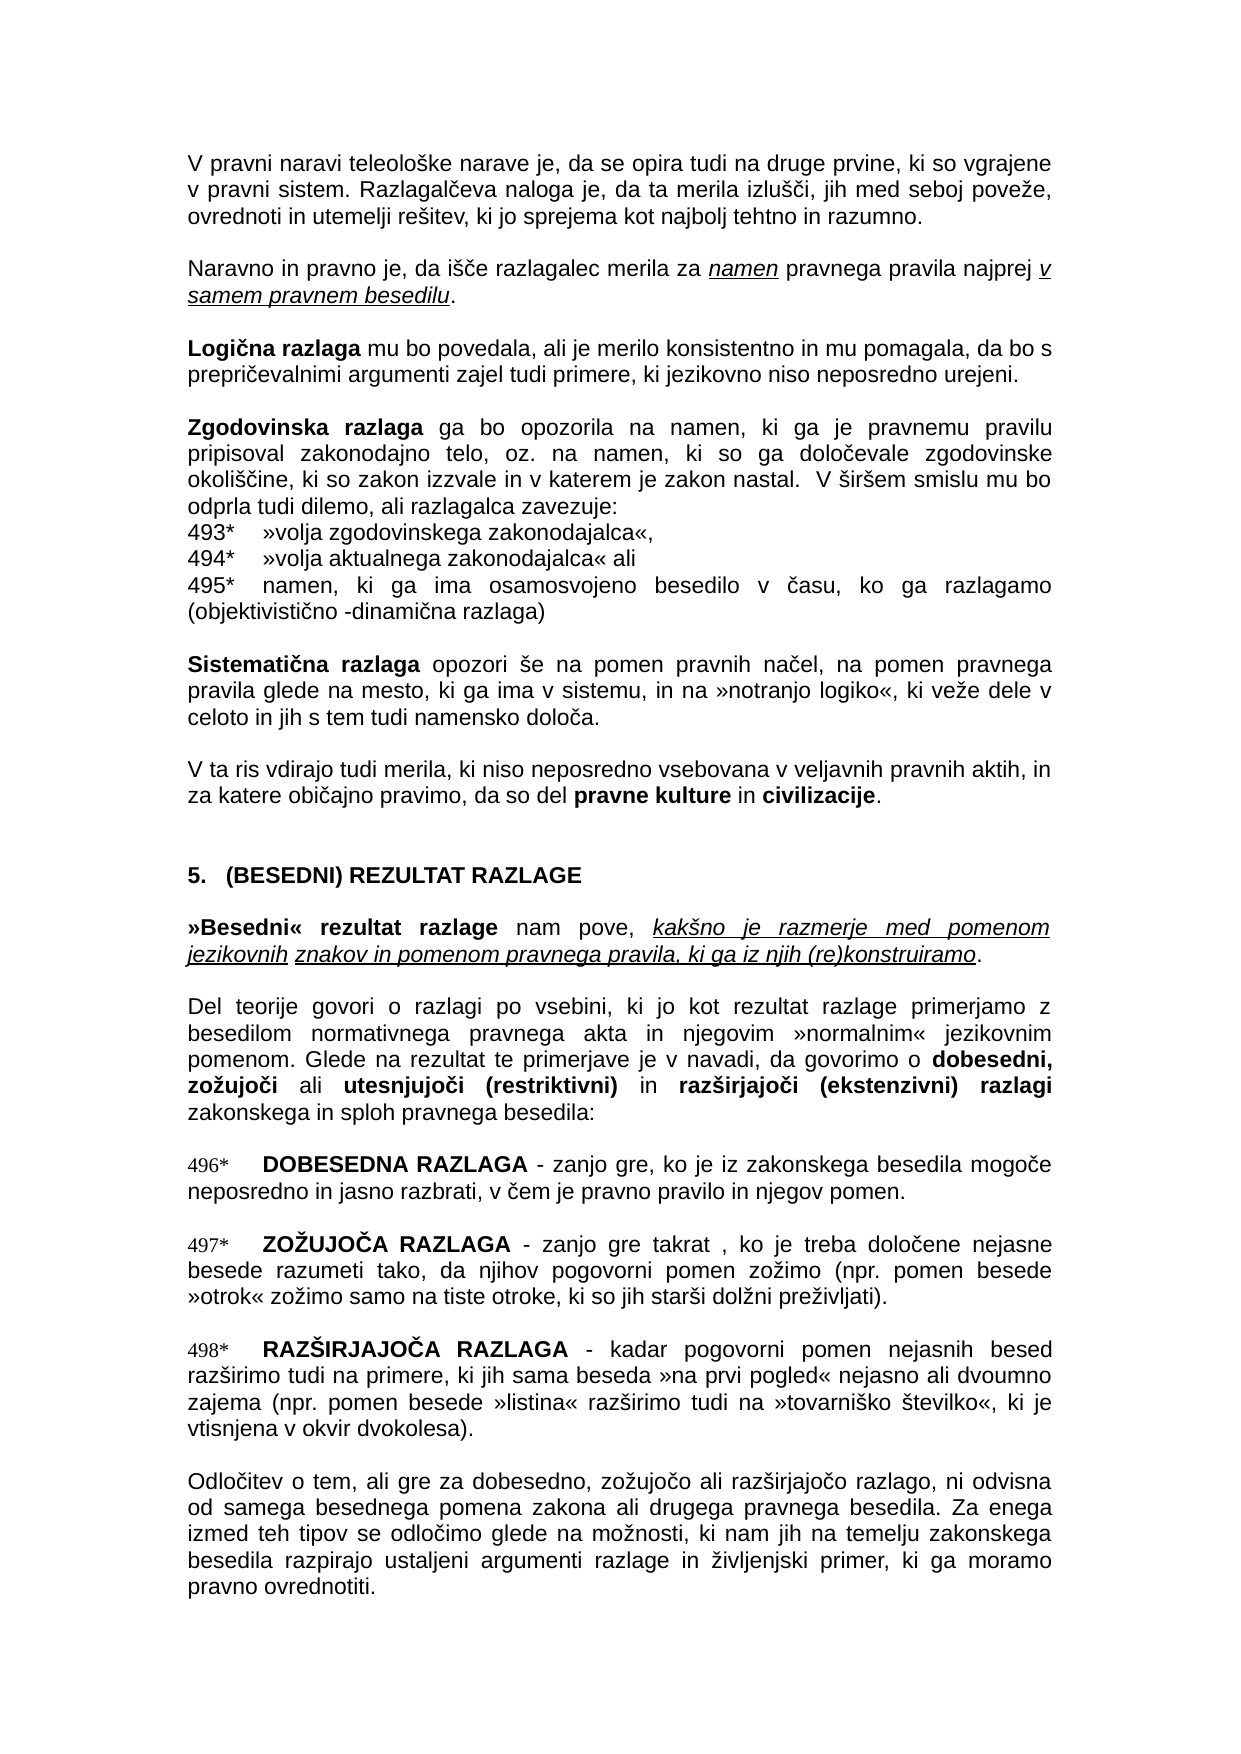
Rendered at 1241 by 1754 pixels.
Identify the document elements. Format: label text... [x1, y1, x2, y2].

list »volja zgodovinskega zakonodajalca«, [187, 519, 1053, 545]
text Del teorije govori o razlagi po vsebini, ki jo kot rezultat razlage primerjamo z besedilom normativnega pravnega akta in njegovim »normalnim« jezikovnim pomenom. Glede na rezultat te primerjave je v navadi, da govorimo o dobesedni, zožujoči ali utesnjujoči (restriktivni) in razširjajoči (ekstenzivni) razlagi zakonskega in sploh pravnega besedila: [187, 993, 1053, 1125]
text 5. (BESEDNI) REZULTAT RAZLAGE [187, 862, 1053, 888]
list DOBESEDNA RAZLAGA - zanjo gre, ko je iz zakonskega besedila mogoče neposredno in jasno razbrati, v čem je pravno pravilo in njegov pomen. [187, 1151, 1053, 1204]
text V pravni naravi teleološke narave je, da se opira tudi na druge prvine, ki so vgrajene v pravni sistem. Razlagalčeva naloga je, da ta merila izlušči, jih med seboj poveže, ovrednoti in utemelji rešitev, ki jo sprejema kot najbolj tehtno in razumno. [187, 150, 1053, 229]
text Logična razlaga mu bo povedala, ali je merilo konsistentno in mu pomagala, da bo s prepričevalnimi argumenti zajel tudi primere, ki jezikovno niso neposredno urejeni. [187, 334, 1053, 387]
text Naravno in pravno je, da išče razlagalec merila za namen pravnega pravila najprej v samem pravnem besedilu. [187, 255, 1053, 308]
text Sistematična razlaga opozori še na pomen pravnih načel, na pomen pravnega pravila glede na mesto, ki ga ima v sistemu, in na »notranjo logiko«, ki veže dele v celoto in jih s tem tudi namensko določa. [187, 651, 1053, 730]
list RAZŠIRJAJOČA RAZLAGA - kadar pogovorni pomen nejasnih besed razširimo tudi na primere, ki jih sama beseda »na prvi pogled« nejasno ali dvoumno zajema (npr. pomen besede »listina« razširimo tudi na »tovarniško številko«, ki je vtisnjena v okvir dvokolesa). [187, 1336, 1053, 1441]
list »volja aktualnega zakonodajalca« ali [187, 545, 1053, 572]
text Zgodovinska razlaga ga bo opozorila na namen, ki ga je pravnemu pravilu pripisoval zakonodajno telo, oz. na namen, ki so ga določevale zgodovinske okoliščine, ki so zakon izzvale in v katerem je zakon nastal. V širšem smislu mu bo odprla tudi dilemo, ali razlagalca zavezuje: [187, 413, 1053, 519]
list ZOŽUJOČA RAZLAGA - zanjo gre takrat , ko je treba določene nejasne besede razumeti tako, da njihov pogovorni pomen zožimo (npr. pomen besede »otrok« zožimo samo na tiste otroke, ki so jih starši dolžni preživljati). [187, 1231, 1053, 1309]
text »Besedni« rezultat razlage nam pove, kakšno je razmerje med pomenom jezikovnih znakov in pomenom pravnega pravila, ki ga iz njih (re)konstruiramo. [187, 914, 1053, 967]
text Odločitev o tem, ali gre za dobesedno, zožujočo ali razširjajočo razlago, ni odvisna od samega besednega pomena zakona ali drugega pravnega besedila. Za enega izmed teh tipov se odločimo glede na možnosti, ki nam jih na temelju zakonskega besedila razpirajo ustaljeni argumenti razlage in življenjski primer, ki ga moramo pravno ovrednotiti. [187, 1468, 1053, 1599]
text V ta ris vdirajo tudi merila, ki niso neposredno vsebovana v veljavnih pravnih aktih, in za katere običajno pravimo, da so del pravne kulture in civilizacije. [187, 756, 1053, 809]
list namen, ki ga ima osamosvojeno besedilo v času, ko ga razlagamo (objektivistično -dinamična razlaga) [187, 572, 1053, 624]
